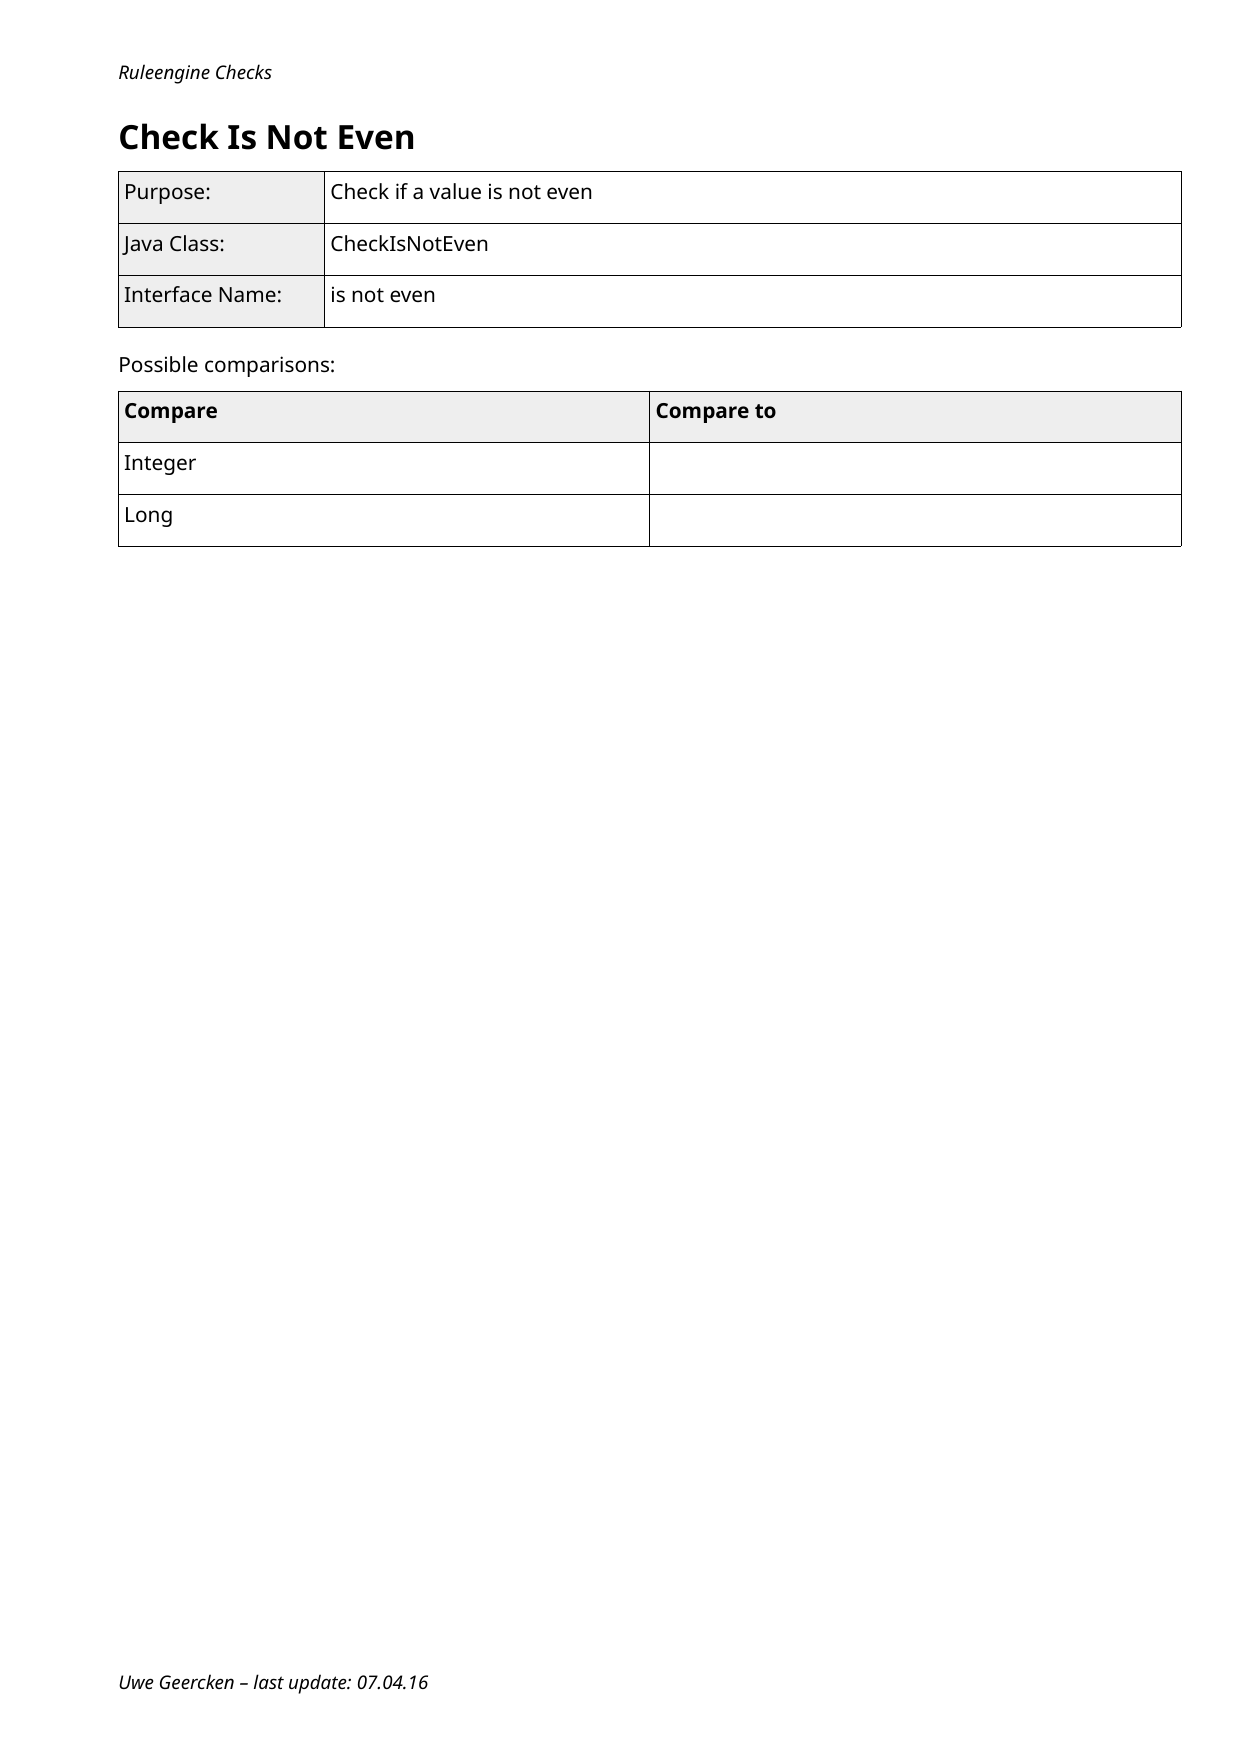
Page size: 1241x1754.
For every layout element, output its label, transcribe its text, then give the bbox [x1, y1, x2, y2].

table_header Compare to [650, 392, 1181, 442]
table_cell Interface Name: [119, 276, 324, 327]
table_cell Java Class: [119, 224, 324, 275]
table_cell [650, 443, 1181, 494]
table_cell CheckIsNotEven [325, 224, 1181, 275]
table_cell Integer [119, 443, 649, 494]
table_cell [650, 495, 1181, 546]
table_cell Long [119, 495, 649, 546]
text Check Is Not Even [118, 114, 1181, 159]
table_header Check if a value is not even [325, 172, 1181, 223]
table_header Compare [119, 392, 649, 442]
text Possible comparisons: [118, 350, 1181, 379]
table_header Purpose: [119, 172, 324, 223]
table_cell is not even [325, 276, 1181, 327]
